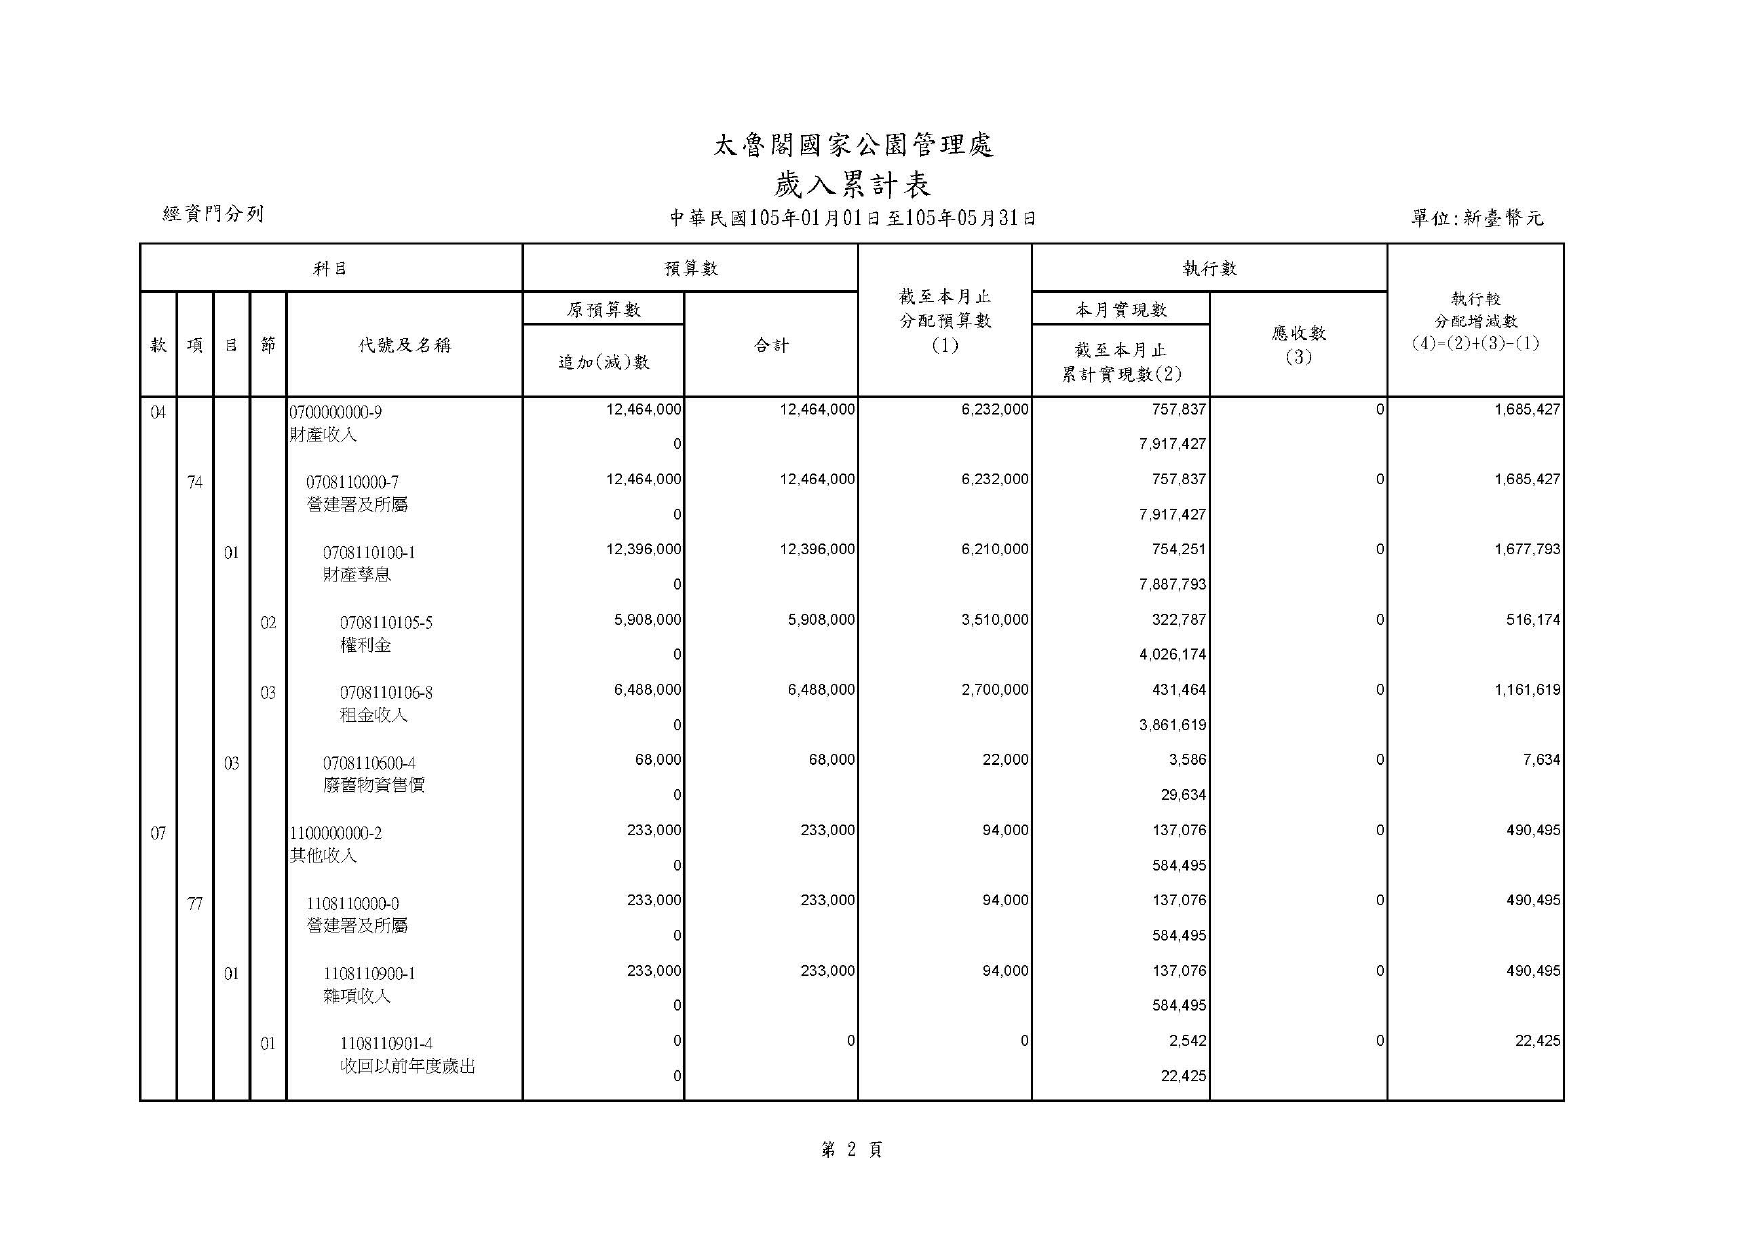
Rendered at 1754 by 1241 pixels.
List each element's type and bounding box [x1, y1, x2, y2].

picture [59, 82, 1646, 1164]
